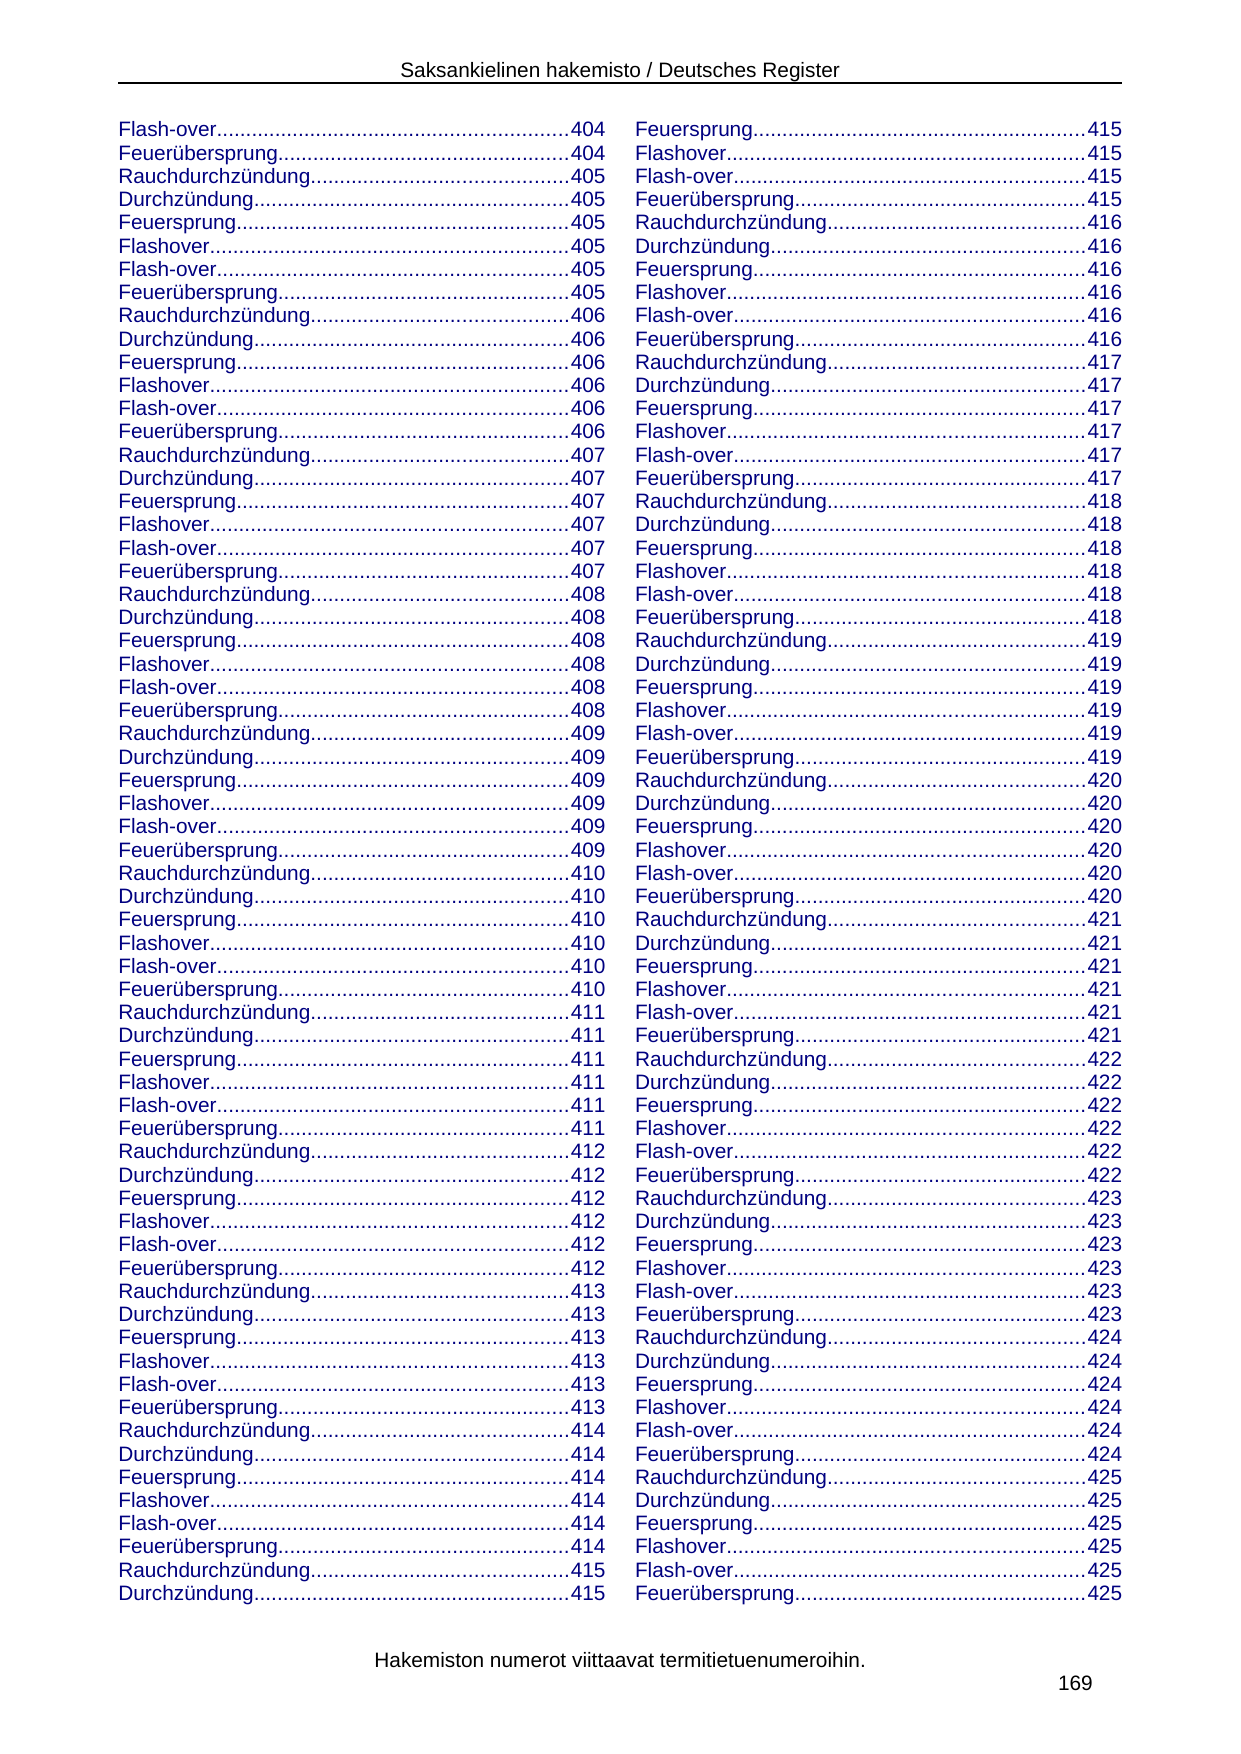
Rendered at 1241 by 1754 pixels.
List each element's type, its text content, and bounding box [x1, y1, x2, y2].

text Flashover 419 [635, 699, 1122, 722]
text Flash-over 404 [118, 118, 605, 141]
text Flashover 420 [635, 838, 1122, 861]
text Flashover 423 [635, 1256, 1122, 1279]
text Rauchdurchzündung 423 [635, 1187, 1122, 1210]
text Feuerübersprung 423 [635, 1303, 1122, 1326]
text Feuersprung 422 [635, 1094, 1122, 1117]
text Flash-over 407 [118, 536, 605, 559]
text Flash-over 425 [635, 1558, 1122, 1581]
text Flash-over 416 [635, 304, 1122, 327]
text Flash-over 417 [635, 443, 1122, 466]
text Feuersprung 417 [635, 397, 1122, 420]
text Rauchdurchzündung 419 [635, 629, 1122, 652]
text Durchzündung 408 [118, 606, 605, 629]
text Flash-over 424 [635, 1419, 1122, 1442]
text Rauchdurchzündung 410 [118, 861, 605, 884]
text Durchzündung 423 [635, 1210, 1122, 1233]
text Durchzündung 418 [635, 513, 1122, 536]
text Flash-over 418 [635, 583, 1122, 606]
text Feuerübersprung 415 [635, 188, 1122, 211]
text Feuersprung 423 [635, 1233, 1122, 1256]
text Rauchdurchzündung 406 [118, 304, 605, 327]
text Rauchdurchzündung 412 [118, 1140, 605, 1163]
text Feuersprung 411 [118, 1047, 605, 1070]
text Flash-over 420 [635, 861, 1122, 884]
text Durchzündung 412 [118, 1163, 605, 1187]
text Flash-over 415 [635, 164, 1122, 188]
text Flashover 425 [635, 1535, 1122, 1558]
text Feuerübersprung 404 [118, 141, 605, 164]
text Rauchdurchzündung 417 [635, 350, 1122, 373]
text Durchzündung 406 [118, 327, 605, 350]
text Flashover 409 [118, 792, 605, 815]
text Feuerübersprung 406 [118, 420, 605, 443]
text Feuerübersprung 408 [118, 699, 605, 722]
text Durchzündung 424 [635, 1349, 1122, 1372]
text Feuersprung 408 [118, 629, 605, 652]
text Flashover 406 [118, 373, 605, 397]
text Feuersprung 416 [635, 257, 1122, 281]
text Durchzündung 409 [118, 745, 605, 768]
text Flashover 424 [635, 1396, 1122, 1419]
text Rauchdurchzündung 425 [635, 1465, 1122, 1488]
text Flashover 417 [635, 420, 1122, 443]
text Flash-over 414 [118, 1512, 605, 1535]
text Feuerübersprung 418 [635, 606, 1122, 629]
text Flashover 405 [118, 234, 605, 257]
text Rauchdurchzündung 405 [118, 164, 605, 188]
text Rauchdurchzündung 408 [118, 583, 605, 606]
text Flashover 414 [118, 1488, 605, 1512]
text Feuerübersprung 422 [635, 1163, 1122, 1187]
text Feuersprung 410 [118, 908, 605, 931]
text Rauchdurchzündung 418 [635, 490, 1122, 513]
text Durchzündung 405 [118, 188, 605, 211]
text Feuersprung 414 [118, 1465, 605, 1488]
text Rauchdurchzündung 413 [118, 1279, 605, 1303]
text Feuersprung 419 [635, 676, 1122, 699]
text Rauchdurchzündung 424 [635, 1326, 1122, 1349]
text Feuersprung 407 [118, 490, 605, 513]
text Durchzündung 421 [635, 931, 1122, 954]
text Feuerübersprung 409 [118, 838, 605, 861]
text Feuersprung 413 [118, 1326, 605, 1349]
text Feuerübersprung 417 [635, 466, 1122, 490]
text Feuerübersprung 405 [118, 281, 605, 304]
text Durchzündung 419 [635, 652, 1122, 676]
text Feuersprung 412 [118, 1187, 605, 1210]
text Rauchdurchzündung 415 [118, 1558, 605, 1581]
text Flashover 421 [635, 977, 1122, 1001]
text Feuerübersprung 420 [635, 884, 1122, 908]
text Flash-over 412 [118, 1233, 605, 1256]
text Flashover 411 [118, 1070, 605, 1094]
text Durchzündung 414 [118, 1442, 605, 1465]
text Rauchdurchzündung 422 [635, 1047, 1122, 1070]
text Flashover 415 [635, 141, 1122, 164]
text Feuersprung 418 [635, 536, 1122, 559]
text Flash-over 411 [118, 1094, 605, 1117]
text Feuersprung 405 [118, 211, 605, 234]
text Flash-over 413 [118, 1372, 605, 1396]
text Feuerübersprung 411 [118, 1117, 605, 1140]
text Flashover 416 [635, 281, 1122, 304]
text Flash-over 422 [635, 1140, 1122, 1163]
text Feuerübersprung 419 [635, 745, 1122, 768]
text Flash-over 406 [118, 397, 605, 420]
text Durchzündung 410 [118, 884, 605, 908]
text Feuersprung 420 [635, 815, 1122, 838]
text Flash-over 410 [118, 954, 605, 977]
text Rauchdurchzündung 421 [635, 908, 1122, 931]
text Durchzündung 411 [118, 1024, 605, 1047]
text Flash-over 405 [118, 257, 605, 281]
text Flashover 413 [118, 1349, 605, 1372]
text Feuersprung 421 [635, 954, 1122, 977]
text Feuersprung 425 [635, 1512, 1122, 1535]
text Rauchdurchzündung 414 [118, 1419, 605, 1442]
text Flash-over 408 [118, 676, 605, 699]
text Feuersprung 424 [635, 1372, 1122, 1396]
text Rauchdurchzündung 411 [118, 1001, 605, 1024]
text Flash-over 409 [118, 815, 605, 838]
text Rauchdurchzündung 416 [635, 211, 1122, 234]
text Durchzündung 422 [635, 1070, 1122, 1094]
text Durchzündung 420 [635, 792, 1122, 815]
text Durchzündung 407 [118, 466, 605, 490]
text Feuerübersprung 425 [635, 1581, 1122, 1605]
text Feuerübersprung 416 [635, 327, 1122, 350]
text Rauchdurchzündung 407 [118, 443, 605, 466]
text Flash-over 423 [635, 1279, 1122, 1303]
text Rauchdurchzündung 409 [118, 722, 605, 745]
text Flash-over 421 [635, 1001, 1122, 1024]
text Feuerübersprung 407 [118, 559, 605, 583]
text Feuersprung 406 [118, 350, 605, 373]
text Feuerübersprung 413 [118, 1396, 605, 1419]
text Flashover 412 [118, 1210, 605, 1233]
text Flashover 407 [118, 513, 605, 536]
text Feuerübersprung 424 [635, 1442, 1122, 1465]
text Flashover 422 [635, 1117, 1122, 1140]
text Feuerübersprung 421 [635, 1024, 1122, 1047]
text Feuerübersprung 410 [118, 977, 605, 1001]
text Feuerübersprung 412 [118, 1256, 605, 1279]
text Durchzündung 417 [635, 373, 1122, 397]
text Flash-over 419 [635, 722, 1122, 745]
text Durchzündung 425 [635, 1488, 1122, 1512]
text Durchzündung 413 [118, 1303, 605, 1326]
text Flashover 408 [118, 652, 605, 676]
text Durchzündung 416 [635, 234, 1122, 257]
text Durchzündung 415 [118, 1581, 605, 1605]
text Feuersprung 415 [635, 118, 1122, 141]
text Rauchdurchzündung 420 [635, 768, 1122, 792]
text Feuersprung 409 [118, 768, 605, 792]
text Flashover 418 [635, 559, 1122, 583]
text Flashover 410 [118, 931, 605, 954]
text Feuerübersprung 414 [118, 1535, 605, 1558]
